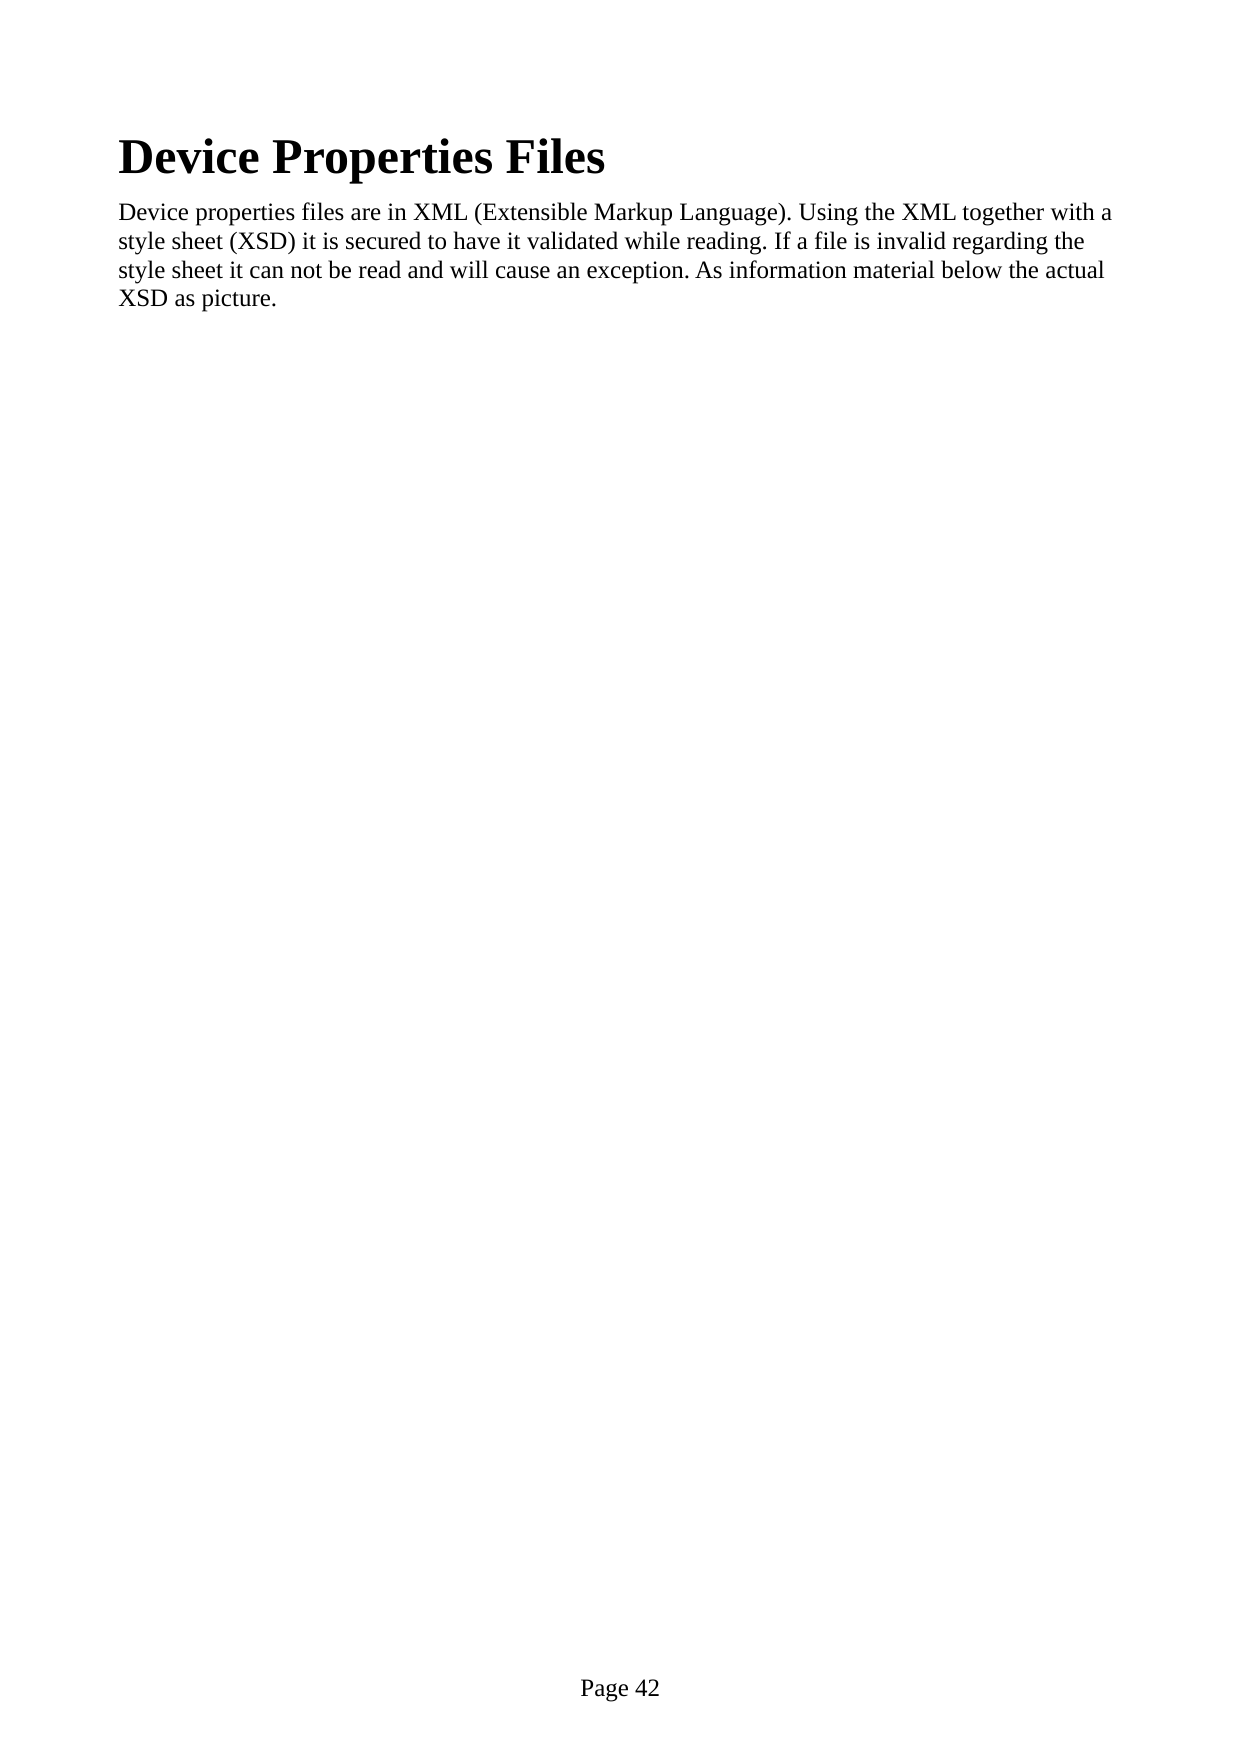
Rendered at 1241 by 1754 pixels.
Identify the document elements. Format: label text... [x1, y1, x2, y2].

text Device properties files are in XML (Extensible Markup Language). Using the XML together with a style sheet (XSD) it is secured to have it validated while reading. If a file is invalid regarding the style sheet it can not be read and will cause an exception. As information material below the actual XSD as picture. [118, 197, 1122, 312]
subtitle Device Properties Files [118, 127, 1122, 185]
